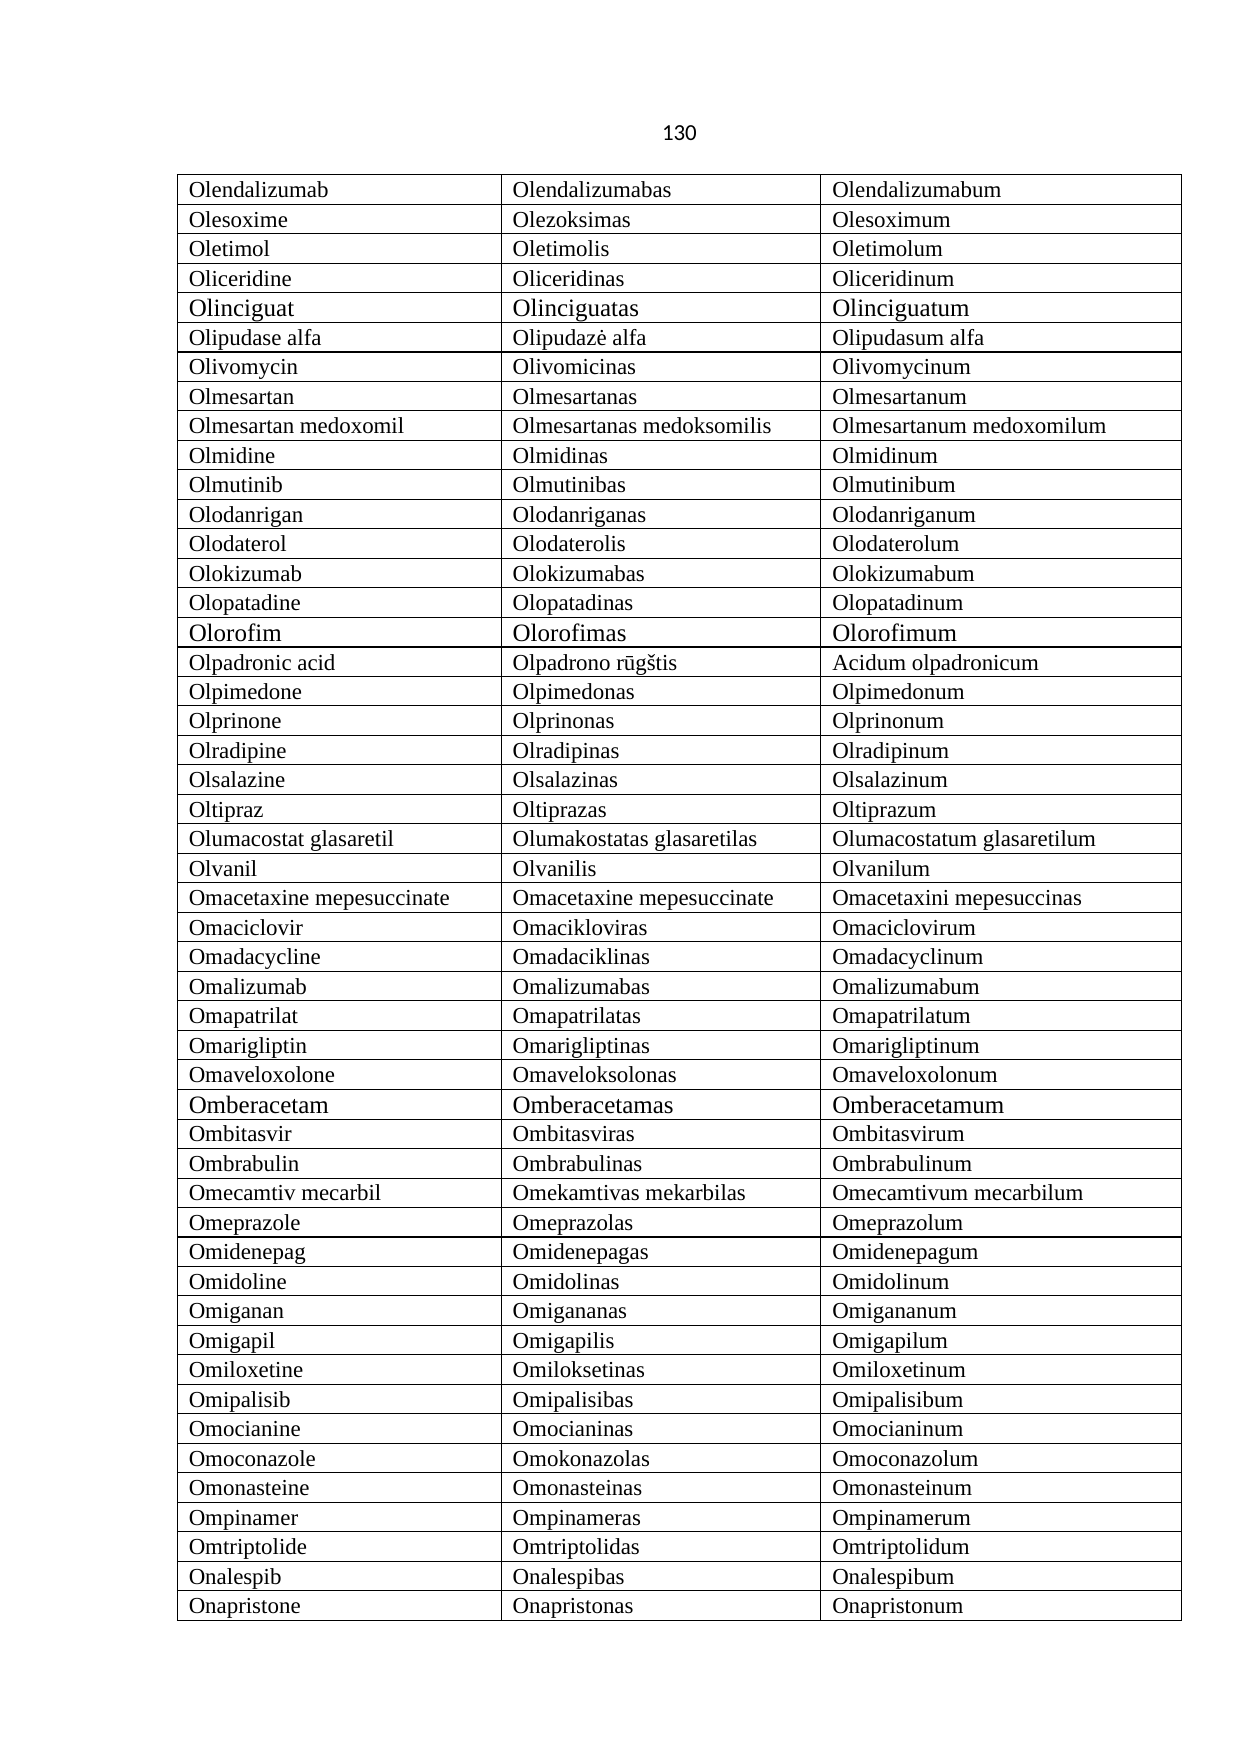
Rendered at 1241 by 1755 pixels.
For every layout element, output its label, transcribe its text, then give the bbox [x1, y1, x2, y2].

table_cell Omeprazole [178, 1208, 501, 1236]
table_cell Omadacycline [178, 942, 501, 971]
table_cell Olmutinib [178, 470, 501, 499]
table_cell Omocianine [178, 1414, 501, 1443]
table_cell Omacikloviras [502, 913, 820, 941]
table_cell Omidenepag [178, 1238, 501, 1266]
table_cell Omigapil [178, 1326, 501, 1354]
table_cell Olesoximum [821, 205, 1181, 233]
table_cell Omaveloxolonum [821, 1060, 1181, 1089]
table_cell Olesoxime [178, 205, 501, 233]
table_cell Olorofimas [502, 618, 820, 646]
table_cell Olinciguat [178, 293, 501, 322]
table_cell Omokonazolas [502, 1444, 820, 1472]
table_cell Omonasteinas [502, 1473, 820, 1502]
table_cell Olopatadinas [502, 588, 820, 617]
table_cell Olokizumab [178, 559, 501, 587]
table_cell Omalizumab [178, 972, 501, 1000]
table_cell Olprinonum [821, 706, 1181, 735]
table_cell Ombitasviras [502, 1120, 820, 1148]
table_cell Omarigliptin [178, 1031, 501, 1059]
table_cell Omidolinum [821, 1267, 1181, 1295]
table_cell Olodanriganum [821, 500, 1181, 528]
table_cell Olvanil [178, 854, 501, 882]
table_cell Olpadrono rūgštis [502, 648, 820, 676]
table_cell Olmesartan medoxomil [178, 411, 501, 440]
table_cell Omiloxetine [178, 1355, 501, 1384]
table_cell Olezoksimas [502, 205, 820, 233]
table_cell Omigapilum [821, 1326, 1181, 1354]
table_cell Omiganan [178, 1296, 501, 1325]
table_cell Oltipraz [178, 795, 501, 823]
table_cell Omocianinas [502, 1414, 820, 1443]
table_cell Olodanriganas [502, 500, 820, 528]
table_cell Olpimedone [178, 677, 501, 705]
table_cell Olendalizumabas [502, 175, 820, 204]
table_cell Olmidinas [502, 441, 820, 469]
table_cell Olorofimum [821, 618, 1181, 646]
table_cell Olpimedonum [821, 677, 1181, 705]
table_cell Omtriptolidum [821, 1532, 1181, 1561]
table_cell Olsalazine [178, 765, 501, 794]
table_cell Olmesartanas [502, 382, 820, 410]
table_cell Omeprazolum [821, 1208, 1181, 1236]
table_cell Olumacostat glasaretil [178, 824, 501, 853]
table_cell Olendalizumabum [821, 175, 1181, 204]
table_cell Omaciclovirum [821, 913, 1181, 941]
table_cell Olopatadine [178, 588, 501, 617]
table_cell Olivomicinas [502, 353, 820, 381]
table_cell Omidenepagum [821, 1238, 1181, 1266]
table_cell Omocianinum [821, 1414, 1181, 1443]
table_cell Omeprazolas [502, 1208, 820, 1236]
table_cell Omipalisibum [821, 1385, 1181, 1413]
table_cell Olendalizumab [178, 175, 501, 204]
table_cell Omidoline [178, 1267, 501, 1295]
table_cell Olinciguatum [821, 293, 1181, 322]
table_cell Omberacetamas [502, 1090, 820, 1118]
table_cell Olmutinibum [821, 470, 1181, 499]
table_cell Ombrabulinas [502, 1149, 820, 1177]
table_cell Oliceridine [178, 264, 501, 292]
table_cell Omarigliptinas [502, 1031, 820, 1059]
table_cell Omiloksetinas [502, 1355, 820, 1384]
table_cell Olipudazė alfa [502, 323, 820, 351]
table_cell Omidenepagas [502, 1238, 820, 1266]
table_cell Omoconazolum [821, 1444, 1181, 1472]
table_cell Omidolinas [502, 1267, 820, 1295]
table_cell Olmidinum [821, 441, 1181, 469]
table_cell Olipudase alfa [178, 323, 501, 351]
table_cell Omigananas [502, 1296, 820, 1325]
table_cell Omiloxetinum [821, 1355, 1181, 1384]
table_cell Omalizumabas [502, 972, 820, 1000]
table_cell Olmidine [178, 441, 501, 469]
table_cell Olpadronic acid [178, 648, 501, 676]
table_cell Omapatrilat [178, 1001, 501, 1030]
table_cell Omonasteine [178, 1473, 501, 1502]
table_cell Omtriptolidas [502, 1532, 820, 1561]
table_cell Onalespib [178, 1562, 501, 1590]
table_cell Onapristonum [821, 1591, 1181, 1619]
table_cell Olivomycin [178, 353, 501, 381]
table_cell Olodaterolis [502, 529, 820, 558]
table_cell Omtriptolide [178, 1532, 501, 1561]
table_cell Olsalazinum [821, 765, 1181, 794]
table_cell Olodaterol [178, 529, 501, 558]
table_cell Onalespibas [502, 1562, 820, 1590]
table_cell Omipalisib [178, 1385, 501, 1413]
table_cell Oltiprazum [821, 795, 1181, 823]
table_cell Omapatrilatum [821, 1001, 1181, 1030]
table_cell Olprinone [178, 706, 501, 735]
table_cell Olsalazinas [502, 765, 820, 794]
table_cell Oletimolum [821, 234, 1181, 263]
table_cell Olvanilum [821, 854, 1181, 882]
table_cell Omberacetam [178, 1090, 501, 1118]
table_cell Omigananum [821, 1296, 1181, 1325]
table_cell Oletimolis [502, 234, 820, 263]
table_cell Olvanilis [502, 854, 820, 882]
table_cell Olprinonas [502, 706, 820, 735]
table_cell Onapristone [178, 1591, 501, 1619]
table_cell Olmesartanum medoxomilum [821, 411, 1181, 440]
table_cell Ombitasvir [178, 1120, 501, 1148]
table_cell Onapristonas [502, 1591, 820, 1619]
table_cell Omecamtiv mecarbil [178, 1179, 501, 1207]
table_cell Olodanrigan [178, 500, 501, 528]
table_cell Olipudasum alfa [821, 323, 1181, 351]
table_cell Olmesartan [178, 382, 501, 410]
table_cell Omapatrilatas [502, 1001, 820, 1030]
table_cell Olpimedonas [502, 677, 820, 705]
table_cell Omekamtivas mekarbilas [502, 1179, 820, 1207]
table_cell Onalespibum [821, 1562, 1181, 1590]
table_cell Omalizumabum [821, 972, 1181, 1000]
table_cell Olradipine [178, 736, 501, 764]
table_cell Omadaciklinas [502, 942, 820, 971]
table_cell Ompinameras [502, 1503, 820, 1531]
table_cell Olinciguatas [502, 293, 820, 322]
table_cell Olodaterolum [821, 529, 1181, 558]
table_cell Ombitasvirum [821, 1120, 1181, 1148]
table_cell Oliceridinum [821, 264, 1181, 292]
table_cell Oltiprazas [502, 795, 820, 823]
table_cell Omecamtivum mecarbilum [821, 1179, 1181, 1207]
table_cell Ompinamer [178, 1503, 501, 1531]
table_cell Ombrabulinum [821, 1149, 1181, 1177]
table_cell Omacetaxine mepesuccinate [178, 883, 501, 912]
table_cell Olopatadinum [821, 588, 1181, 617]
table_cell Omarigliptinum [821, 1031, 1181, 1059]
table_cell Omaciclovir [178, 913, 501, 941]
table_cell Omonasteinum [821, 1473, 1181, 1502]
table_cell Oletimol [178, 234, 501, 263]
table_cell Olmesartanas medoksomilis [502, 411, 820, 440]
table_cell Olokizumabum [821, 559, 1181, 587]
table_cell Ombrabulin [178, 1149, 501, 1177]
table_cell Omoconazole [178, 1444, 501, 1472]
table_cell Olivomycinum [821, 353, 1181, 381]
table_cell Olokizumabas [502, 559, 820, 587]
table_cell Acidum olpadronicum [821, 648, 1181, 676]
table_cell Omadacyclinum [821, 942, 1181, 971]
table_cell Omberacetamum [821, 1090, 1181, 1118]
table_cell Olmutinibas [502, 470, 820, 499]
table_cell Olradipinas [502, 736, 820, 764]
table_cell Olmesartanum [821, 382, 1181, 410]
table_cell Ompinamerum [821, 1503, 1181, 1531]
table_cell Omigapilis [502, 1326, 820, 1354]
table_cell Omacetaxine mepesuccinate [502, 883, 820, 912]
table_cell Olumakostatas glasaretilas [502, 824, 820, 853]
table_cell Omaveloxolone [178, 1060, 501, 1089]
table_cell Olumacostatum glasaretilum [821, 824, 1181, 853]
table_cell Olorofim [178, 618, 501, 646]
table_cell Omacetaxini mepesuccinas [821, 883, 1181, 912]
table_cell Olradipinum [821, 736, 1181, 764]
table_cell Omaveloksolonas [502, 1060, 820, 1089]
table_cell Oliceridinas [502, 264, 820, 292]
table_cell Omipalisibas [502, 1385, 820, 1413]
